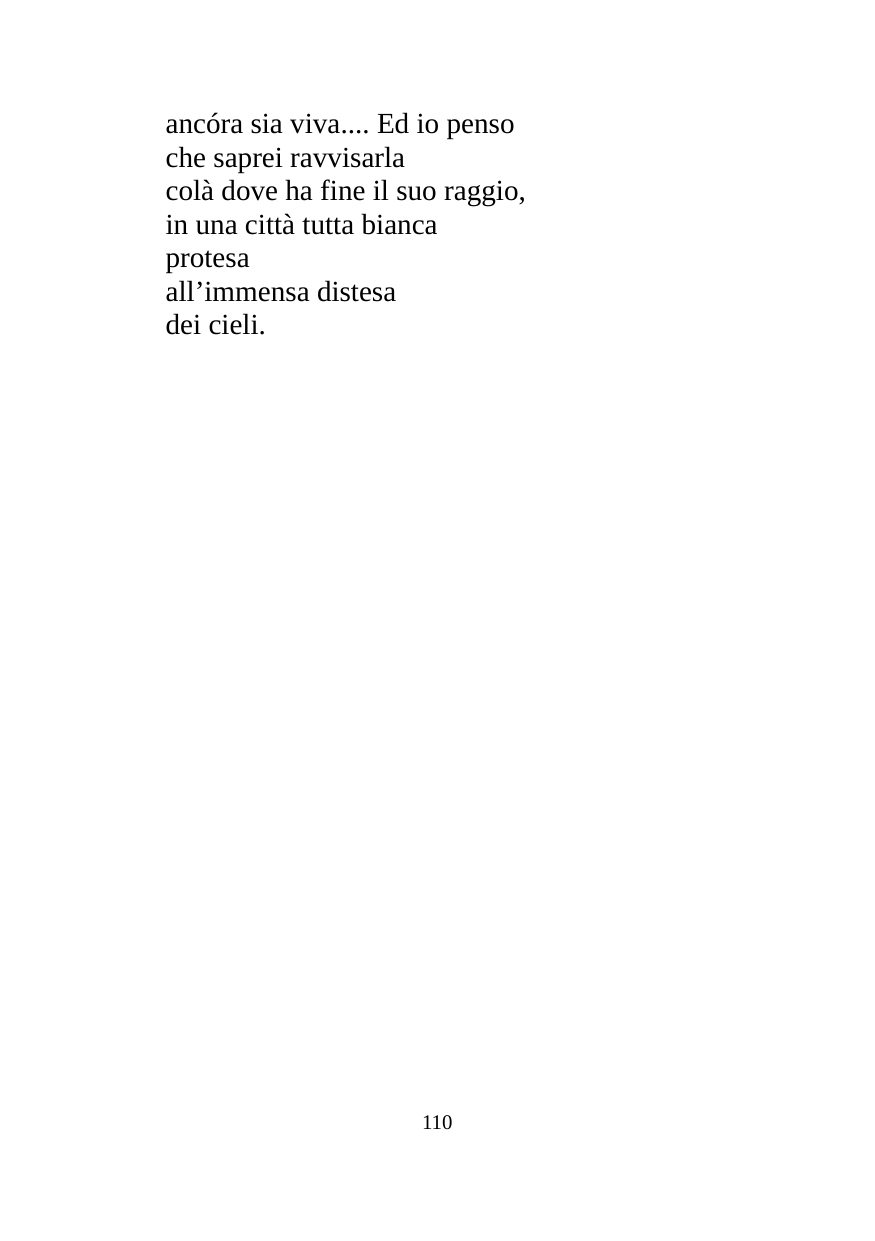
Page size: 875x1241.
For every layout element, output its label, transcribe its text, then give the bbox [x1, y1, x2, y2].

text ancóra sia viva.... Ed io penso che saprei ravvisarla colà dove ha fine il suo raggio, in una città tutta bianca protesa all’immensa distesa dei cieli. [165, 106, 768, 341]
